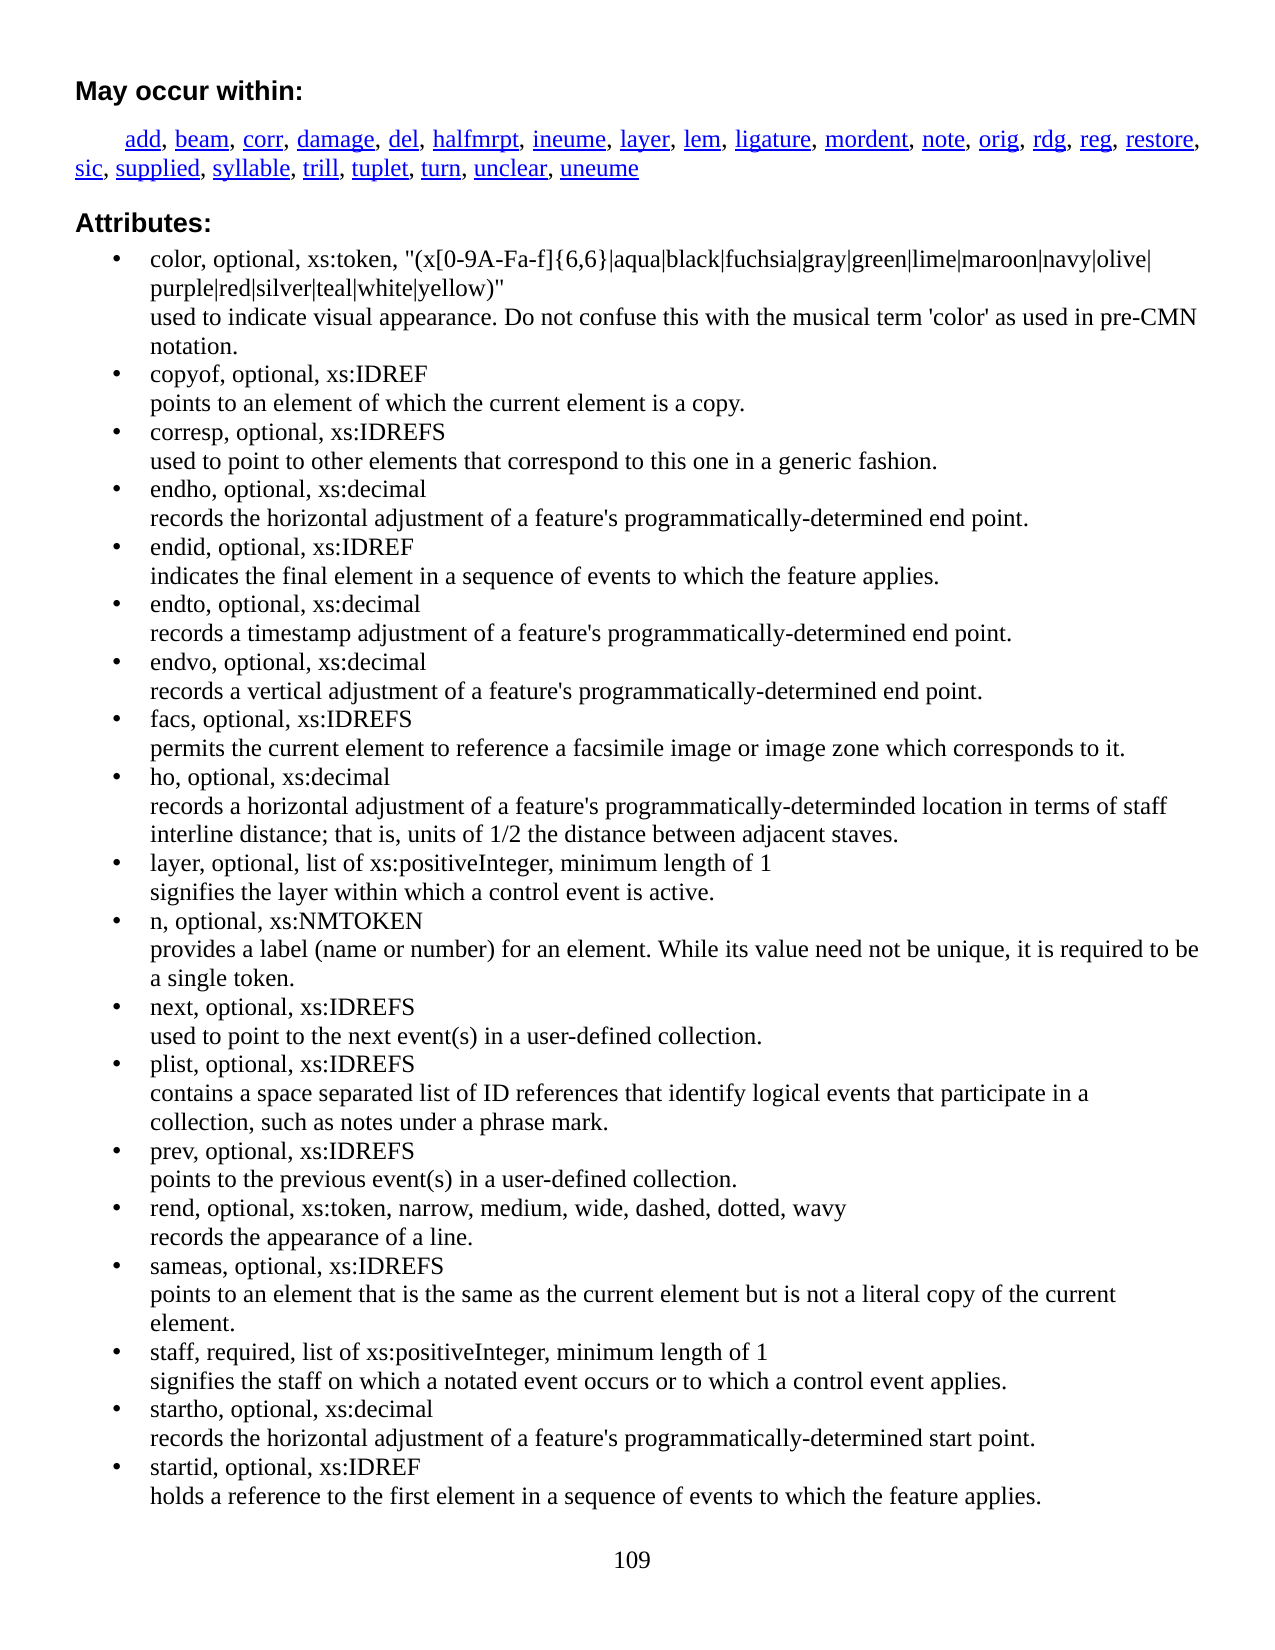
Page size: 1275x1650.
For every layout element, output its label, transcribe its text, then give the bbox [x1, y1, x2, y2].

list startid, optional, xs:IDREF holds a reference to the first element in a sequence of events to which the feature applies. [112, 1452, 1200, 1509]
list facs, optional, xs:IDREFS permits the current element to reference a facsimile image or image zone which corresponds to it. [112, 704, 1200, 762]
list rend, optional, xs:token, narrow, medium, wide, dashed, dotted, wavy records the appearance of a line. [112, 1193, 1200, 1251]
list next, optional, xs:IDREFS used to point to the next event(s) in a user-defined collection. [112, 992, 1200, 1049]
subtitle Attributes: [75, 207, 1200, 238]
list plist, optional, xs:IDREFS contains a space separated list of ID references that identify logical events that participate in a collection, such as notes under a phrase mark. [112, 1049, 1200, 1136]
list n, optional, xs:NMTOKEN provides a label (name or number) for an element. While its value need not be unique, it is required to be a single token. [112, 906, 1200, 992]
list endto, optional, xs:decimal records a timestamp adjustment of a feature's programmatically-determined end point. [112, 589, 1200, 647]
list layer, optional, list of xs:positiveInteger, minimum length of 1 signifies the layer within which a control event is active. [112, 848, 1200, 906]
list corresp, optional, xs:IDREFS used to point to other elements that correspond to this one in a generic fashion. [112, 417, 1200, 474]
subtitle May occur within: [75, 75, 1200, 106]
list endvo, optional, xs:decimal records a vertical adjustment of a feature's programmatically-determined end point. [112, 647, 1200, 704]
list sameas, optional, xs:IDREFS points to an element that is the same as the current element but is not a literal copy of the current element. [112, 1251, 1200, 1337]
list staff, required, list of xs:positiveInteger, minimum length of 1 signifies the staff on which a notated event occurs or to which a control event applies. [112, 1337, 1200, 1394]
text add, beam, corr, damage, del, halfmrpt, ineume, layer, lem, ligature, mordent, note, orig, rdg, reg, restore, sic, supplied, syllable, trill, tuplet, turn, unclear, uneume [75, 124, 1200, 182]
list startho, optional, xs:decimal records the horizontal adjustment of a feature's programmatically-determined start point. [112, 1394, 1200, 1452]
list prev, optional, xs:IDREFS points to the previous event(s) in a user-defined collection. [112, 1136, 1200, 1193]
list copyof, optional, xs:IDREF points to an element of which the current element is a copy. [112, 359, 1200, 417]
list color, optional, xs:token, "(x[0-9A-Fa-f]{6,6}|aqua|black|fuchsia|gray|green|lime|maroon|navy|olive|purple|red|silver|teal|white|yellow)" used to indicate visual appearance. Do not confuse this with the musical term 'color' as used in pre-CMN notation. [112, 244, 1200, 359]
list ho, optional, xs:decimal records a horizontal adjustment of a feature's programmatically-determinded location in terms of staff interline distance; that is, units of 1/2 the distance between adjacent staves. [112, 762, 1200, 848]
list endid, optional, xs:IDREF indicates the final element in a sequence of events to which the feature applies. [112, 532, 1200, 589]
list endho, optional, xs:decimal records the horizontal adjustment of a feature's programmatically-determined end point. [112, 474, 1200, 532]
